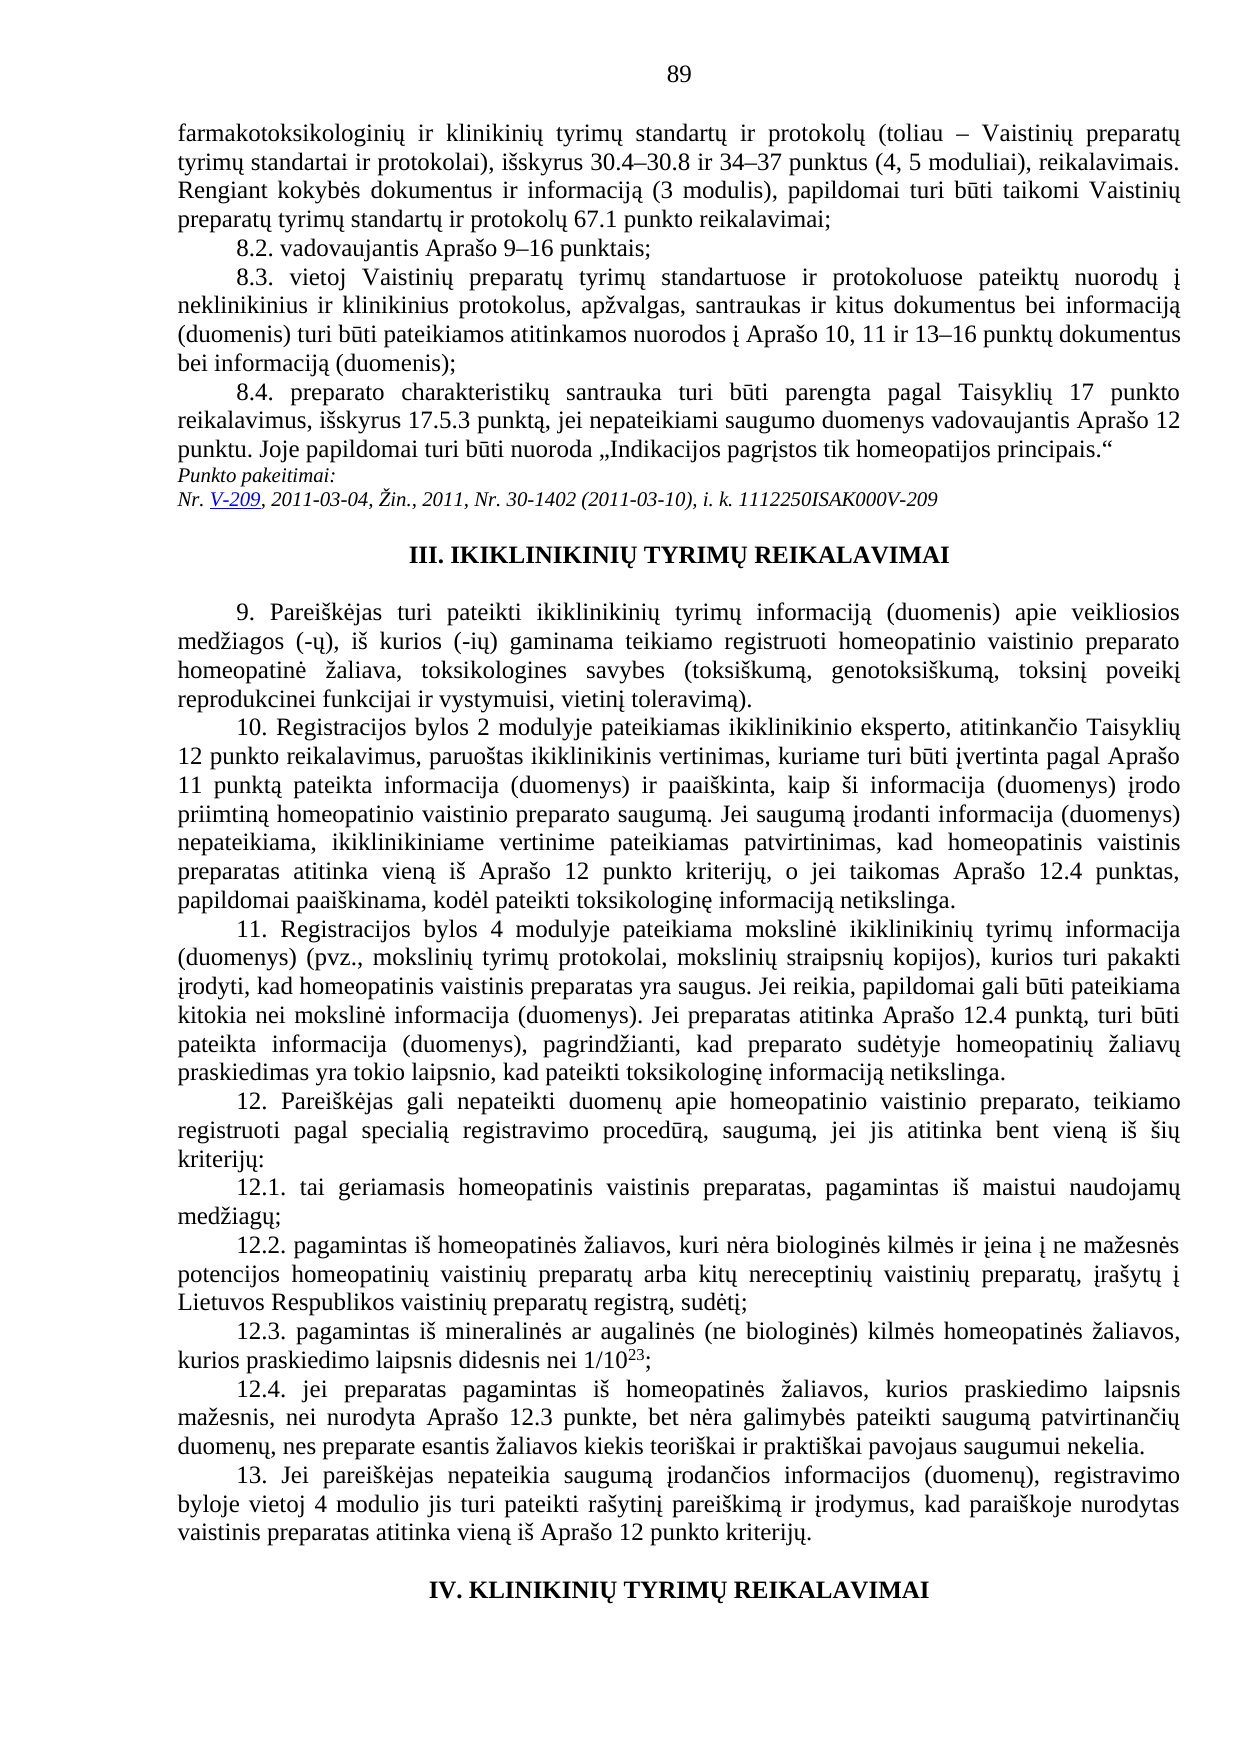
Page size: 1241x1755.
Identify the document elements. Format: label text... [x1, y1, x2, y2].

text 12. Pareiškėjas gali nepateikti duomenų apie homeopatinio vaistinio preparato, teikiamo registruoti pagal specialią registravimo procedūrą, saugumą, jei jis atitinka bent vieną iš šių kriterijų: [177, 1086, 1181, 1172]
text 12.1. tai geriamasis homeopatinis vaistinis preparatas, pagamintas iš maistui naudojamų medžiagų; [177, 1172, 1181, 1230]
text 8.2. vadovaujantis Aprašo 9–16 punktais; [177, 233, 1181, 262]
text 10. Registracijos bylos 2 modulyje pateikiamas ikiklinikinio eksperto, atitinkančio Taisyklių 12 punkto reikalavimus, paruoštas ikiklinikinis vertinimas, kuriame turi būti įvertinta pagal Aprašo 11 punktą pateikta informacija (duomenys) ir paaiškinta, kaip ši informacija (duomenys) įrodo priimtiną homeopatinio vaistinio preparato saugumą. Jei saugumą įrodanti informacija (duomenys) nepateikiama, ikiklinikiniame vertinime pateikiamas patvirtinimas, kad homeopatinis vaistinis preparatas atitinka vieną iš Aprašo 12 punkto kriterijų, o jei taikomas Aprašo 12.4 punktas, papildomai paaiškinama, kodėl pateikti toksikologinę informaciją netikslinga. [177, 712, 1181, 914]
text 8.4. preparato charakteristikų santrauka turi būti parengta pagal Taisyklių 17 punkto reikalavimus, išskyrus 17.5.3 punktą, jei nepateikiami saugumo duomenys vadovaujantis Aprašo 12 punktu. Joje papildomai turi būti nuoroda „Indikacijos pagrįstos tik homeopatijos principais.“ [177, 377, 1181, 463]
text farmakotoksikologinių ir klinikinių tyrimų standartų ir protokolų (toliau – Vaistinių preparatų tyrimų standartai ir protokolai), išskyrus 30.4–30.8 ir 34–37 punktus (4, 5 moduliai), reikalavimais. Rengiant kokybės dokumentus ir informaciją (3 modulis), papildomai turi būti taikomi Vaistinių preparatų tyrimų standartų ir protokolų 67.1 punkto reikalavimai; [177, 118, 1181, 233]
text Nr. V-209, 2011-03-04, Žin., 2011, Nr. 30-1402 (2011-03-10), i. k. 1112250ISAK000V-209 [177, 487, 1181, 511]
text 13. Jei pareiškėjas nepateikia saugumą įrodančios informacijos (duomenų), registravimo byloje vietoj 4 modulio jis turi pateikti rašytinį pareiškimą ir įrodymus, kad paraiškoje nurodytas vaistinis preparatas atitinka vieną iš Aprašo 12 punkto kriterijų. [177, 1460, 1181, 1546]
text Punkto pakeitimai: [177, 463, 1181, 487]
text 11. Registracijos bylos 4 modulyje pateikiama mokslinė ikiklinikinių tyrimų informacija (duomenys) (pvz., mokslinių tyrimų protokolai, mokslinių straipsnių kopijos), kurios turi pakakti įrodyti, kad homeopatinis vaistinis preparatas yra saugus. Jei reikia, papildomai gali būti pateikiama kitokia nei mokslinė informacija (duomenys). Jei preparatas atitinka Aprašo 12.4 punktą, turi būti pateikta informacija (duomenys), pagrindžianti, kad preparato sudėtyje homeopatinių žaliavų praskiedimas yra tokio laipsnio, kad pateikti toksikologinę informaciją netikslinga. [177, 914, 1181, 1086]
text 9. Pareiškėjas turi pateikti ikiklinikinių tyrimų informaciją (duomenis) apie veikliosios medžiagos (-ų), iš kurios (-ių) gaminama teikiamo registruoti homeopatinio vaistinio preparato homeopatinė žaliava, toksikologines savybes (toksiškumą, genotoksiškumą, toksinį poveikį reprodukcinei funkcijai ir vystymuisi, vietinį toleravimą). [177, 597, 1181, 712]
text IV. KLINIKINIŲ TYRIMŲ REIKALAVIMAI [177, 1575, 1181, 1604]
text 8.3. vietoj Vaistinių preparatų tyrimų standartuose ir protokoluose pateiktų nuorodų į neklinikinius ir klinikinius protokolus, apžvalgas, santraukas ir kitus dokumentus bei informaciją (duomenis) turi būti pateikiamos atitinkamos nuorodos į Aprašo 10, 11 ir 13–16 punktų dokumentus bei informaciją (duomenis); [177, 262, 1181, 377]
text 12.2. pagamintas iš homeopatinės žaliavos, kuri nėra biologinės kilmės ir įeina į ne mažesnės potencijos homeopatinių vaistinių preparatų arba kitų nereceptinių vaistinių preparatų, įrašytų į Lietuvos Respublikos vaistinių preparatų registrą, sudėtį; [177, 1230, 1181, 1316]
text 12.3. pagamintas iš mineralinės ar augalinės (ne biologinės) kilmės homeopatinės žaliavos, kurios praskiedimo laipsnis didesnis nei 1/1023; [177, 1316, 1181, 1374]
text 12.4. jei preparatas pagamintas iš homeopatinės žaliavos, kurios praskiedimo laipsnis mažesnis, nei nurodyta Aprašo 12.3 punkte, bet nėra galimybės pateikti saugumą patvirtinančių duomenų, nes preparate esantis žaliavos kiekis teoriškai ir praktiškai pavojaus saugumui nekelia. [177, 1374, 1181, 1460]
text III. IKIKLINIKINIŲ TYRIMŲ REIKALAVIMAI [177, 540, 1181, 569]
